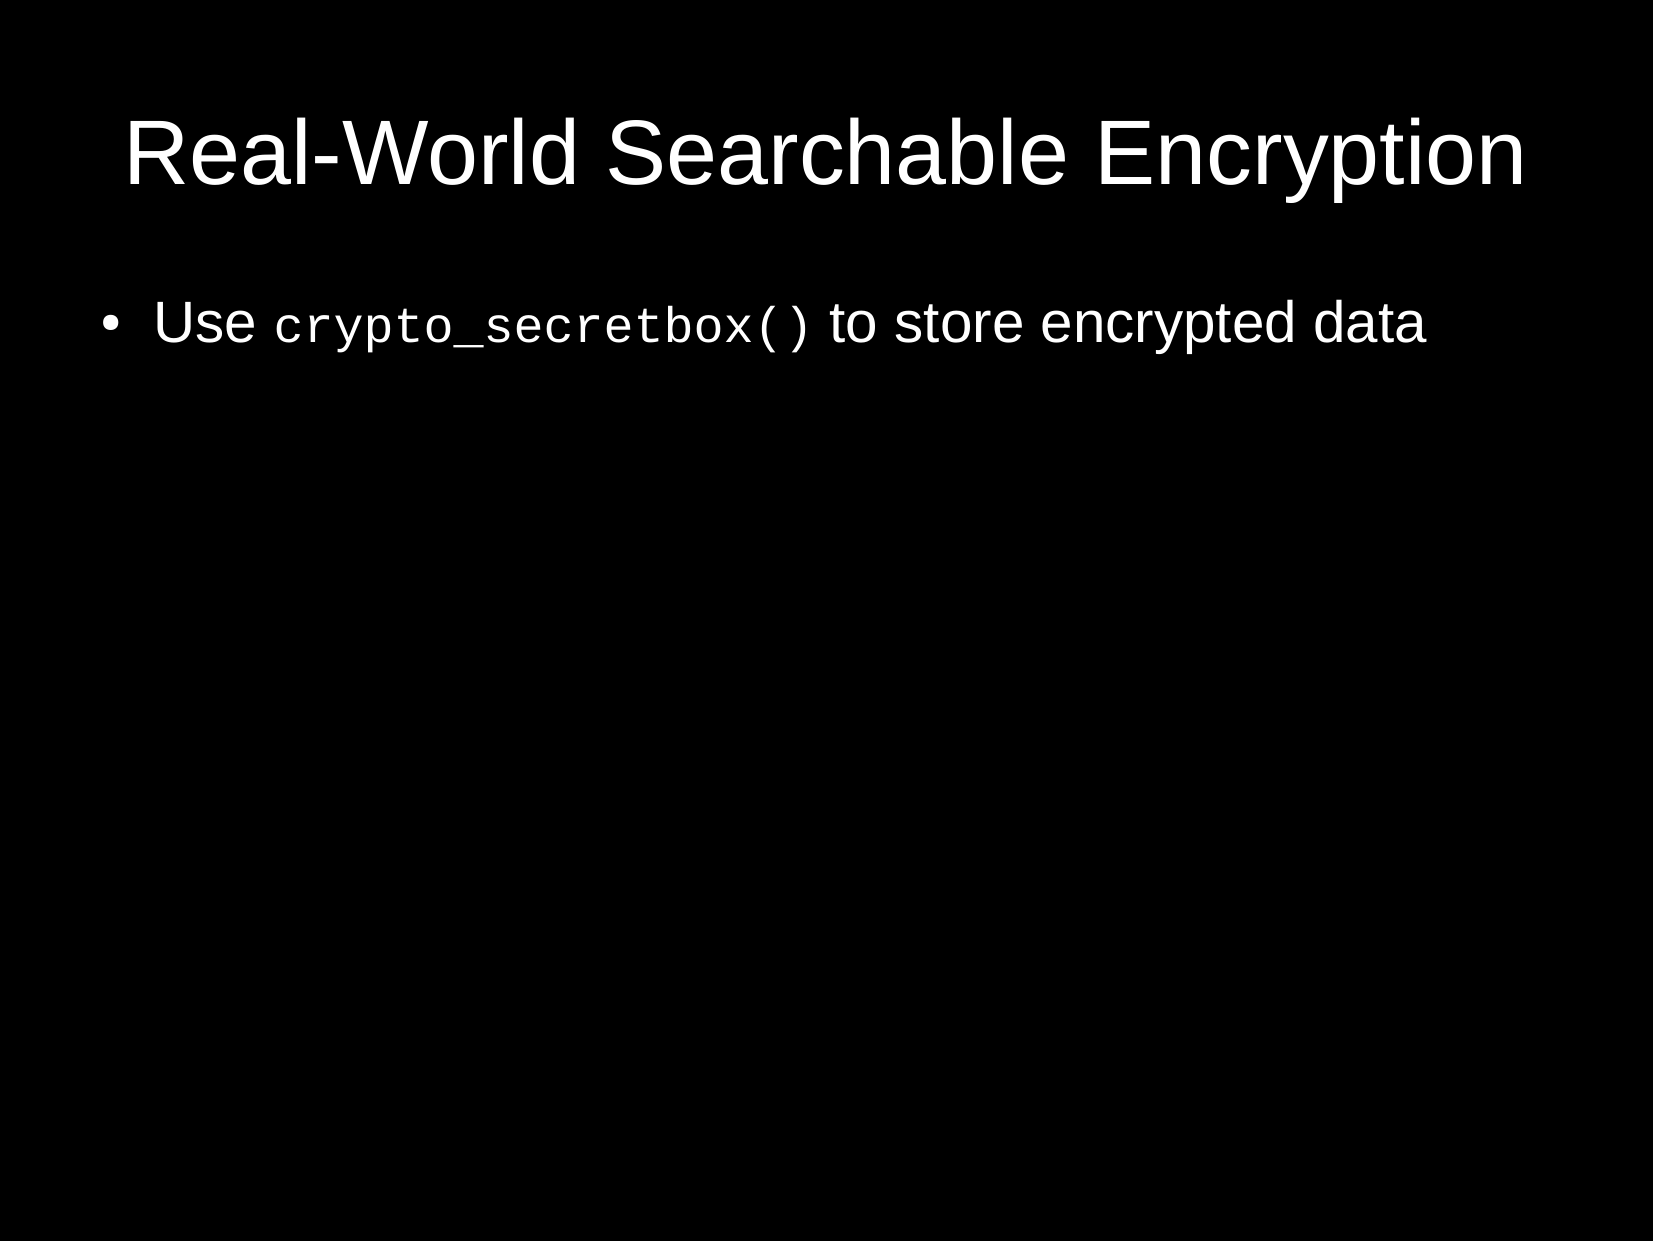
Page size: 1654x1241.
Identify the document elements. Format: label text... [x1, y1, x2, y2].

list Use crypto_secretbox() to store encrypted data [82, 290, 1571, 1156]
title Real-World Searchable Encryption [82, 49, 1571, 257]
